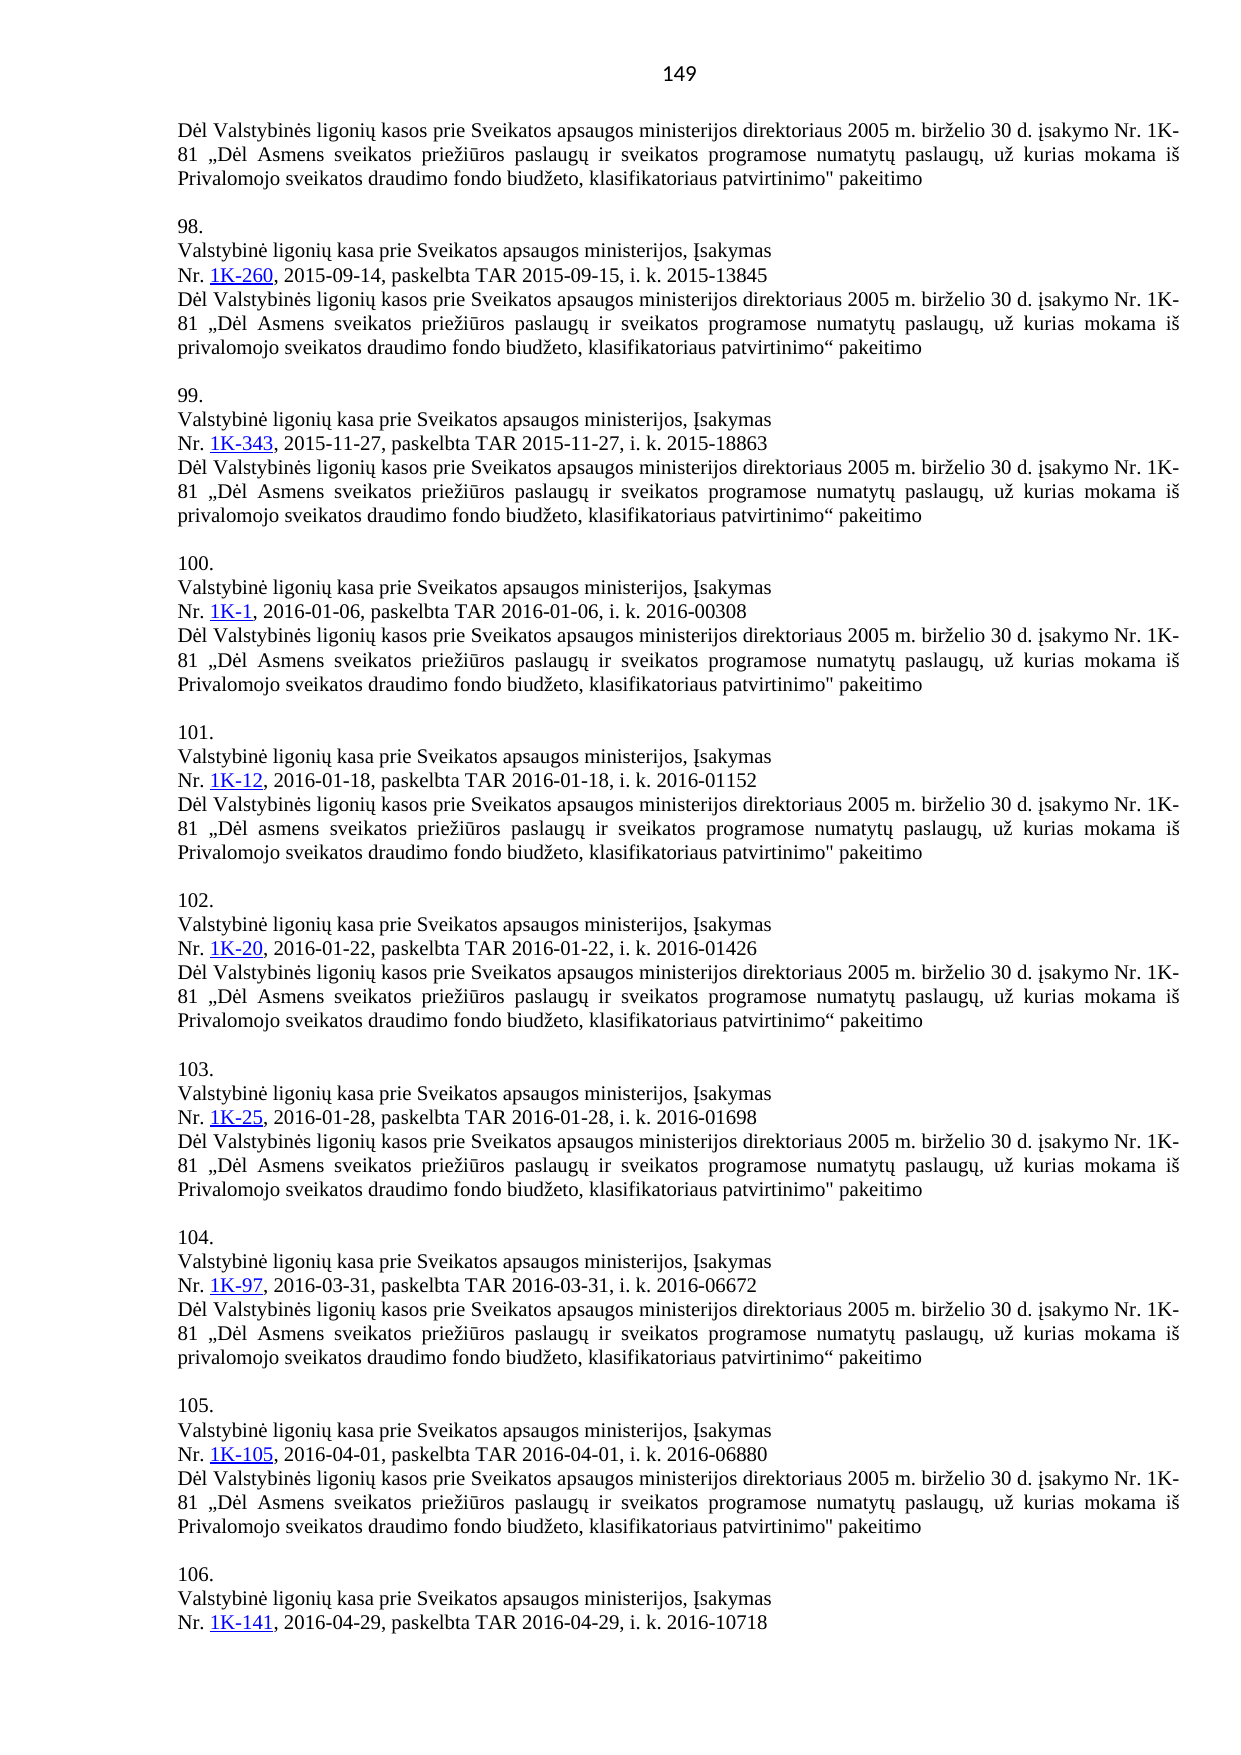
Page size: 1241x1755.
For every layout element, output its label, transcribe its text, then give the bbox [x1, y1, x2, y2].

text 105. [177, 1393, 1181, 1417]
text Valstybinė ligonių kasa prie Sveikatos apsaugos ministerijos, Įsakymas [177, 1249, 1181, 1273]
text Dėl Valstybinės ligonių kasos prie Sveikatos apsaugos ministerijos direktoriaus 2005 m. birželio 30 d. įsakymo Nr. 1K-81 „Dėl Asmens sveikatos priežiūros paslaugų ir sveikatos programose numatytų paslaugų, už kurias mokama iš privalomojo sveikatos draudimo fondo biudžeto, klasifikatoriaus patvirtinimo“ pakeitimo [177, 1297, 1181, 1369]
text Dėl Valstybinės ligonių kasos prie Sveikatos apsaugos ministerijos direktoriaus 2005 m. birželio 30 d. įsakymo Nr. 1K-81 „Dėl Asmens sveikatos priežiūros paslaugų ir sveikatos programose numatytų paslaugų, už kurias mokama iš Privalomojo sveikatos draudimo fondo biudžeto, klasifikatoriaus patvirtinimo" pakeitimo [177, 1129, 1181, 1201]
text Valstybinė ligonių kasa prie Sveikatos apsaugos ministerijos, Įsakymas [177, 575, 1181, 599]
text Nr. 1K-12, 2016-01-18, paskelbta TAR 2016-01-18, i. k. 2016-01152 [177, 768, 1181, 792]
text Nr. 1K-1, 2016-01-06, paskelbta TAR 2016-01-06, i. k. 2016-00308 [177, 599, 1181, 623]
text 101. [177, 720, 1181, 744]
text Valstybinė ligonių kasa prie Sveikatos apsaugos ministerijos, Įsakymas [177, 1586, 1181, 1610]
text Dėl Valstybinės ligonių kasos prie Sveikatos apsaugos ministerijos direktoriaus 2005 m. birželio 30 d. įsakymo Nr. 1K-81 „Dėl Asmens sveikatos priežiūros paslaugų ir sveikatos programose numatytų paslaugų, už kurias mokama iš Privalomojo sveikatos draudimo fondo biudžeto, klasifikatoriaus patvirtinimo“ pakeitimo [177, 960, 1181, 1032]
text Dėl Valstybinės ligonių kasos prie Sveikatos apsaugos ministerijos direktoriaus 2005 m. birželio 30 d. įsakymo Nr. 1K-81 „Dėl Asmens sveikatos priežiūros paslaugų ir sveikatos programose numatytų paslaugų, už kurias mokama iš Privalomojo sveikatos draudimo fondo biudžeto, klasifikatoriaus patvirtinimo'' pakeitimo [177, 1466, 1181, 1538]
text Valstybinė ligonių kasa prie Sveikatos apsaugos ministerijos, Įsakymas [177, 407, 1181, 431]
text Dėl Valstybinės ligonių kasos prie Sveikatos apsaugos ministerijos direktoriaus 2005 m. birželio 30 d. įsakymo Nr. 1K-81 „Dėl Asmens sveikatos priežiūros paslaugų ir sveikatos programose numatytų paslaugų, už kurias mokama iš Privalomojo sveikatos draudimo fondo biudžeto, klasifikatoriaus patvirtinimo" pakeitimo [177, 118, 1181, 190]
text Nr. 1K-20, 2016-01-22, paskelbta TAR 2016-01-22, i. k. 2016-01426 [177, 936, 1181, 960]
text 103. [177, 1057, 1181, 1081]
text Valstybinė ligonių kasa prie Sveikatos apsaugos ministerijos, Įsakymas [177, 744, 1181, 768]
text Valstybinė ligonių kasa prie Sveikatos apsaugos ministerijos, Įsakymas [177, 1417, 1181, 1442]
text 98. [177, 214, 1181, 238]
text Nr. 1K-260, 2015-09-14, paskelbta TAR 2015-09-15, i. k. 2015-13845 [177, 262, 1181, 287]
text Nr. 1K-141, 2016-04-29, paskelbta TAR 2016-04-29, i. k. 2016-10718 [177, 1610, 1181, 1634]
text 99. [177, 383, 1181, 407]
text Dėl Valstybinės ligonių kasos prie Sveikatos apsaugos ministerijos direktoriaus 2005 m. birželio 30 d. įsakymo Nr. 1K-81 „Dėl Asmens sveikatos priežiūros paslaugų ir sveikatos programose numatytų paslaugų, už kurias mokama iš privalomojo sveikatos draudimo fondo biudžeto, klasifikatoriaus patvirtinimo“ pakeitimo [177, 287, 1181, 359]
text Nr. 1K-343, 2015-11-27, paskelbta TAR 2015-11-27, i. k. 2015-18863 [177, 431, 1181, 455]
text Nr. 1K-25, 2016-01-28, paskelbta TAR 2016-01-28, i. k. 2016-01698 [177, 1105, 1181, 1129]
text 106. [177, 1562, 1181, 1586]
text Dėl Valstybinės ligonių kasos prie Sveikatos apsaugos ministerijos direktoriaus 2005 m. birželio 30 d. įsakymo Nr. 1K-81 „Dėl Asmens sveikatos priežiūros paslaugų ir sveikatos programose numatytų paslaugų, už kurias mokama iš privalomojo sveikatos draudimo fondo biudžeto, klasifikatoriaus patvirtinimo“ pakeitimo [177, 455, 1181, 527]
text Nr. 1K-105, 2016-04-01, paskelbta TAR 2016-04-01, i. k. 2016-06880 [177, 1442, 1181, 1466]
text 100. [177, 551, 1181, 575]
text Nr. 1K-97, 2016-03-31, paskelbta TAR 2016-03-31, i. k. 2016-06672 [177, 1273, 1181, 1297]
text Valstybinė ligonių kasa prie Sveikatos apsaugos ministerijos, Įsakymas [177, 1081, 1181, 1105]
text 104. [177, 1225, 1181, 1249]
text Valstybinė ligonių kasa prie Sveikatos apsaugos ministerijos, Įsakymas [177, 238, 1181, 262]
text Dėl Valstybinės ligonių kasos prie Sveikatos apsaugos ministerijos direktoriaus 2005 m. birželio 30 d. įsakymo Nr. 1K-81 „Dėl Asmens sveikatos priežiūros paslaugų ir sveikatos programose numatytų paslaugų, už kurias mokama iš Privalomojo sveikatos draudimo fondo biudžeto, klasifikatoriaus patvirtinimo" pakeitimo [177, 623, 1181, 696]
text Valstybinė ligonių kasa prie Sveikatos apsaugos ministerijos, Įsakymas [177, 912, 1181, 936]
text Dėl Valstybinės ligonių kasos prie Sveikatos apsaugos ministerijos direktoriaus 2005 m. birželio 30 d. įsakymo Nr. 1K-81 „Dėl asmens sveikatos priežiūros paslaugų ir sveikatos programose numatytų paslaugų, už kurias mokama iš Privalomojo sveikatos draudimo fondo biudžeto, klasifikatoriaus patvirtinimo" pakeitimo [177, 792, 1181, 864]
text 102. [177, 888, 1181, 912]
